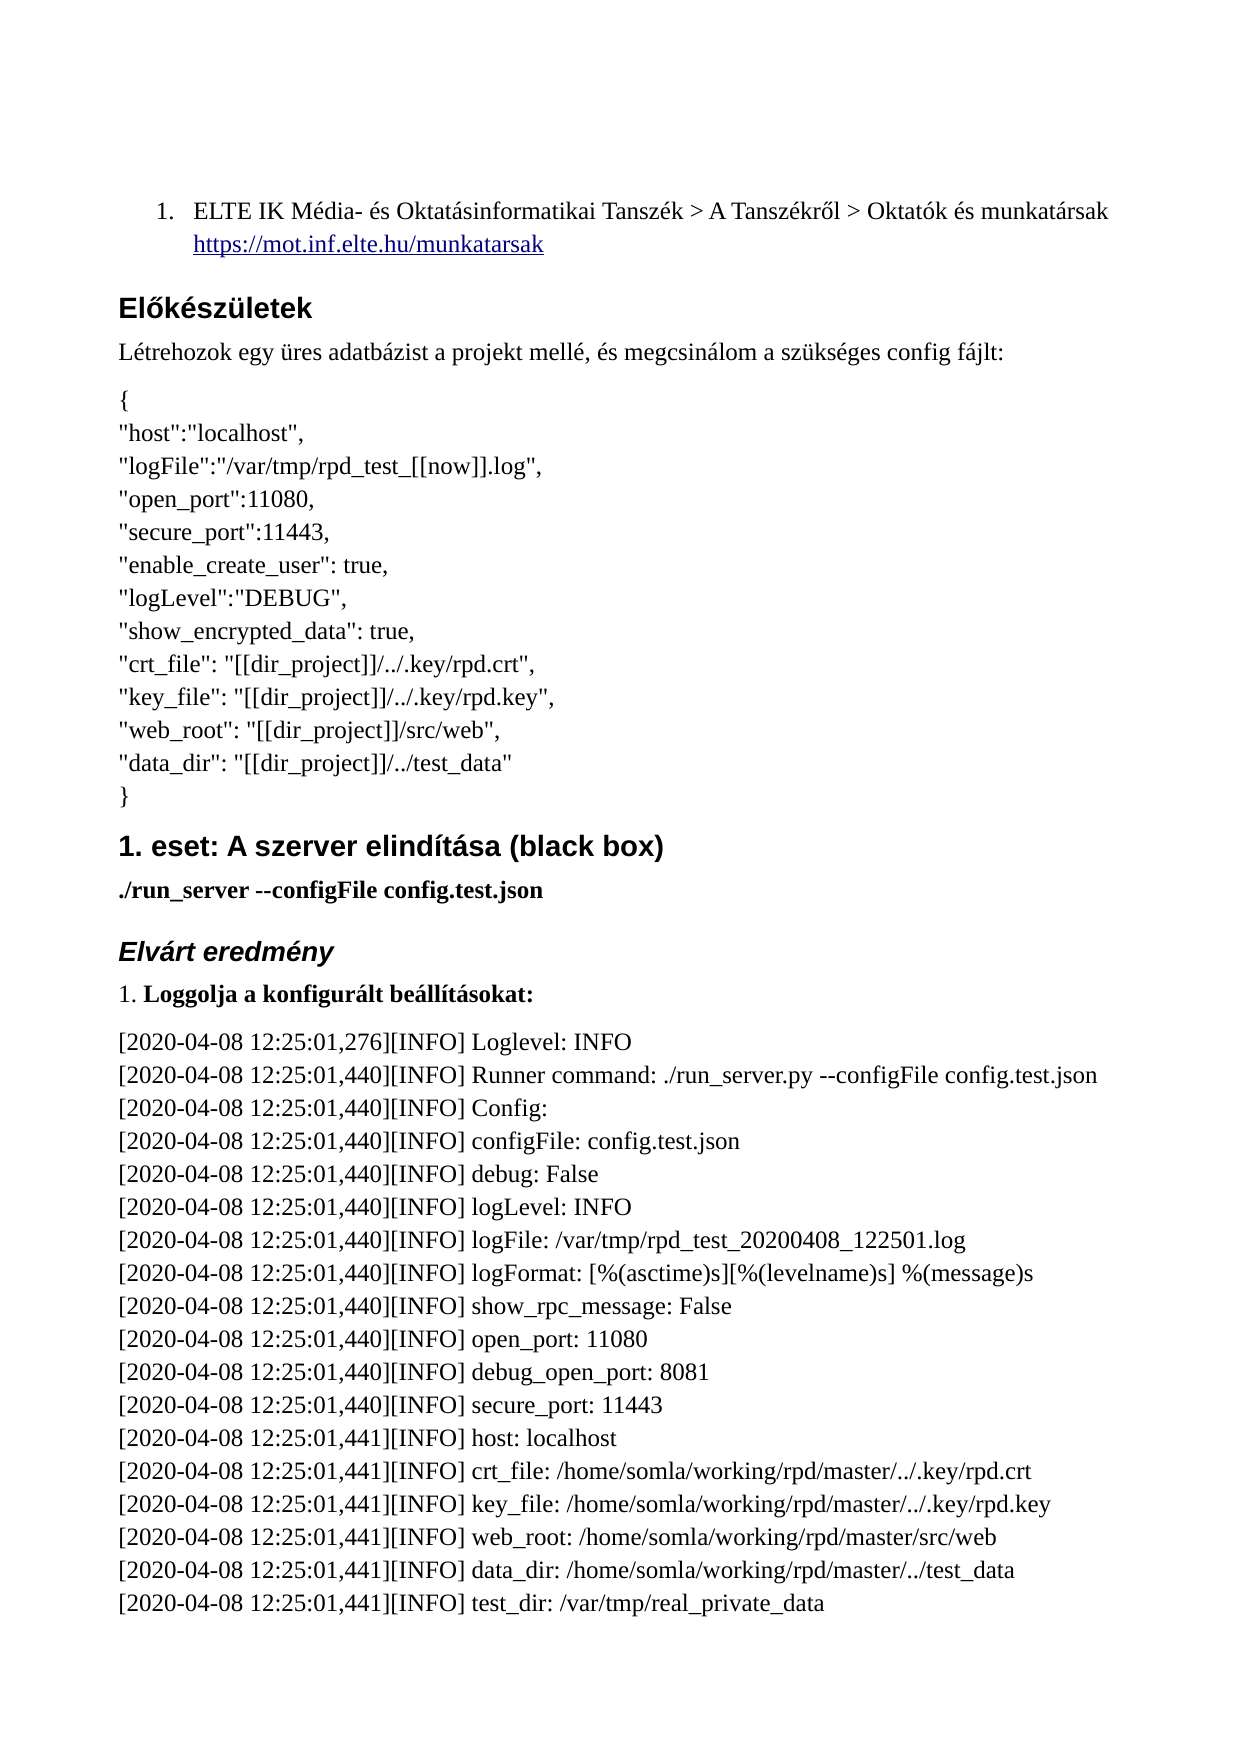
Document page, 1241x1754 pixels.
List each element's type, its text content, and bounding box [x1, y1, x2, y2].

text "enable_create_user": true, "logLevel":"DEBUG", [118, 550, 1122, 612]
text [2020-04-08 12:25:01,440][INFO] debug: False [118, 1159, 1122, 1188]
subtitle Előkészületek [118, 291, 1122, 325]
text [2020-04-08 12:25:01,276][INFO] Loglevel: INFO [118, 1027, 1122, 1056]
text "secure_port":11443, [118, 517, 1122, 546]
text "show_encrypted_data": true, [118, 616, 1122, 645]
text [2020-04-08 12:25:01,441][INFO] web_root: /home/somla/working/rpd/master/src/web [118, 1522, 1122, 1551]
text [2020-04-08 12:25:01,440][INFO] logLevel: INFO [118, 1192, 1122, 1221]
text } [118, 781, 1122, 810]
text [2020-04-08 12:25:01,440][INFO] open_port: 11080 [118, 1324, 1122, 1353]
text [2020-04-08 12:25:01,441][INFO] test_dir: /var/tmp/real_private_data [118, 1588, 1122, 1617]
text [2020-04-08 12:25:01,440][INFO] Runner command: ./run_server.py --configFile config.test.json [118, 1060, 1122, 1089]
list ELTE IK Média- és Oktatásinformatikai Tanszék > A Tanszékről > Oktatók és munkatársak https://mot.inf.elte.hu/munkatarsak [156, 196, 1122, 258]
text "host":"localhost", [118, 418, 1122, 447]
text [2020-04-08 12:25:01,440][INFO] configFile: config.test.json [118, 1126, 1122, 1155]
subtitle Elvárt eredmény [118, 935, 1122, 967]
text [2020-04-08 12:25:01,440][INFO] Config: [118, 1093, 1122, 1122]
text [2020-04-08 12:25:01,441][INFO] host: localhost [118, 1423, 1122, 1452]
text [2020-04-08 12:25:01,441][INFO] key_file: /home/somla/working/rpd/master/../.key/rpd.key [118, 1489, 1122, 1518]
subtitle 1. eset: A szerver elindítása (black box) [118, 829, 1122, 863]
text "logFile":"/var/tmp/rpd_test_[[now]].log", [118, 451, 1122, 480]
text 1. Loggolja a konfigurált beállításokat: [118, 979, 1122, 1008]
text [2020-04-08 12:25:01,441][INFO] data_dir: /home/somla/working/rpd/master/../test_data [118, 1556, 1122, 1584]
text "web_root": "[[dir_project]]/src/web", [118, 715, 1122, 744]
text [2020-04-08 12:25:01,440][INFO] secure_port: 11443 [118, 1390, 1122, 1419]
text [2020-04-08 12:25:01,440][INFO] logFormat: [%(asctime)s][%(levelname)s] %(message)s [118, 1258, 1122, 1287]
text [2020-04-08 12:25:01,440][INFO] show_rpc_message: False [118, 1291, 1122, 1320]
text "key_file": "[[dir_project]]/../.key/rpd.key", [118, 682, 1122, 711]
text "data_dir": "[[dir_project]]/../test_data" [118, 748, 1122, 777]
text [2020-04-08 12:25:01,441][INFO] crt_file: /home/somla/working/rpd/master/../.key/rpd.crt [118, 1456, 1122, 1485]
text [2020-04-08 12:25:01,440][INFO] logFile: /var/tmp/rpd_test_20200408_122501.log [118, 1225, 1122, 1254]
text [2020-04-08 12:25:01,440][INFO] debug_open_port: 8081 [118, 1357, 1122, 1386]
text { [118, 385, 1122, 414]
text "crt_file": "[[dir_project]]/../.key/rpd.crt", [118, 649, 1122, 678]
text ./run_server --configFile config.test.json [118, 875, 1122, 904]
text Létrehozok egy üres adatbázist a projekt mellé, és megcsinálom a szükséges config fájlt: [118, 337, 1122, 366]
text "open_port":11080, [118, 484, 1122, 513]
